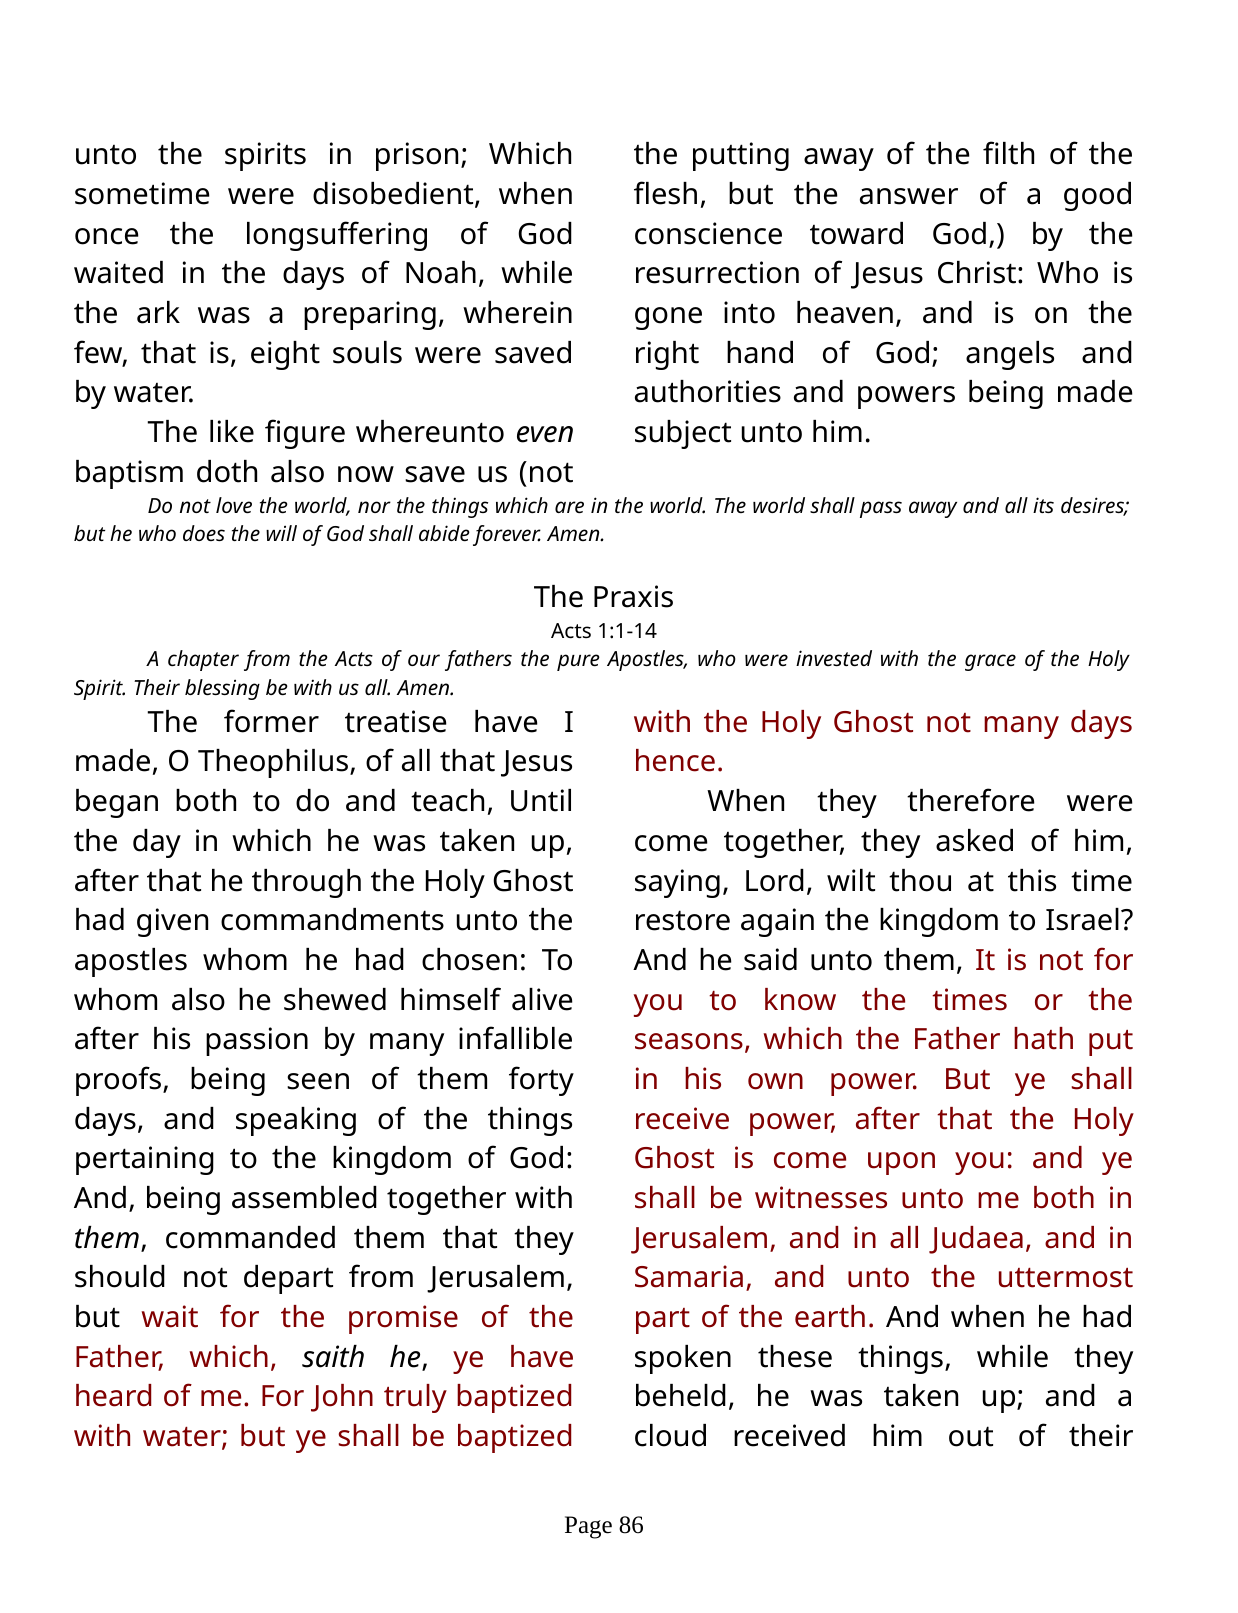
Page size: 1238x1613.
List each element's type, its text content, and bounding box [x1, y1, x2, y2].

text unto the spirits in prison; Which sometime were disobedient, when once the longsuffering of God waited in the days of Noah, while the ark was a preparing, wherein few, that is, eight souls were saved by water. [73, 133, 574, 411]
text A chapter from the Acts of our fathers the pure Apostles, who were invested with the grace of the Holy Spirit. Their blessing be with us all. Amen. [73, 644, 1134, 701]
text the putting away of the filth of the flesh, but the answer of a good conscience toward God,) by the resurrection of Jesus Christ: Who is gone into heaven, and is on the right hand of God; angels and authorities and powers being made subject unto him. [633, 133, 1134, 451]
text Do not love the world, nor the things which are in the world. The world shall pass away and all its desires; but he who does the will of God shall abide forever. Amen. [73, 491, 1134, 548]
text Acts 1:1-14 [73, 616, 1134, 644]
text When they therefore were come together, they asked of him, saying, Lord, wilt thou at this time restore again the kingdom to Israel? And he said unto them, It is not for you to know the times or the seasons, which the Father hath put in his own power. But ye shall receive power, after that the Holy Ghost is come upon you: and ye shall be witnesses unto me both in Jerusalem, and in all Judaea, and in Samaria, and unto the uttermost part of the earth. And when he had spoken these things, while they beheld, he was taken up; and a cloud received him out of their [633, 780, 1134, 1455]
text The former treatise have I made, O Theophilus, of all that Jesus began both to do and teach, Until the day in which he was taken up, after that he through the Holy Ghost had given commandments unto the apostles whom he had chosen: To whom also he shewed himself alive after his passion by many infallible proofs, being seen of them forty days, and speaking of the things pertaining to the kingdom of God: And, being assembled together with them, commanded them that they should not depart from Jerusalem, but wait for the promise of the Father, which, saith he, ye have heard of me. For John truly baptized with water; but ye shall be baptized [73, 701, 574, 1455]
text The Praxis [73, 576, 1134, 616]
text The like figure whereunto even baptism doth also now save us (not [73, 411, 574, 491]
text with the Holy Ghost not many days hence. [633, 701, 1134, 780]
